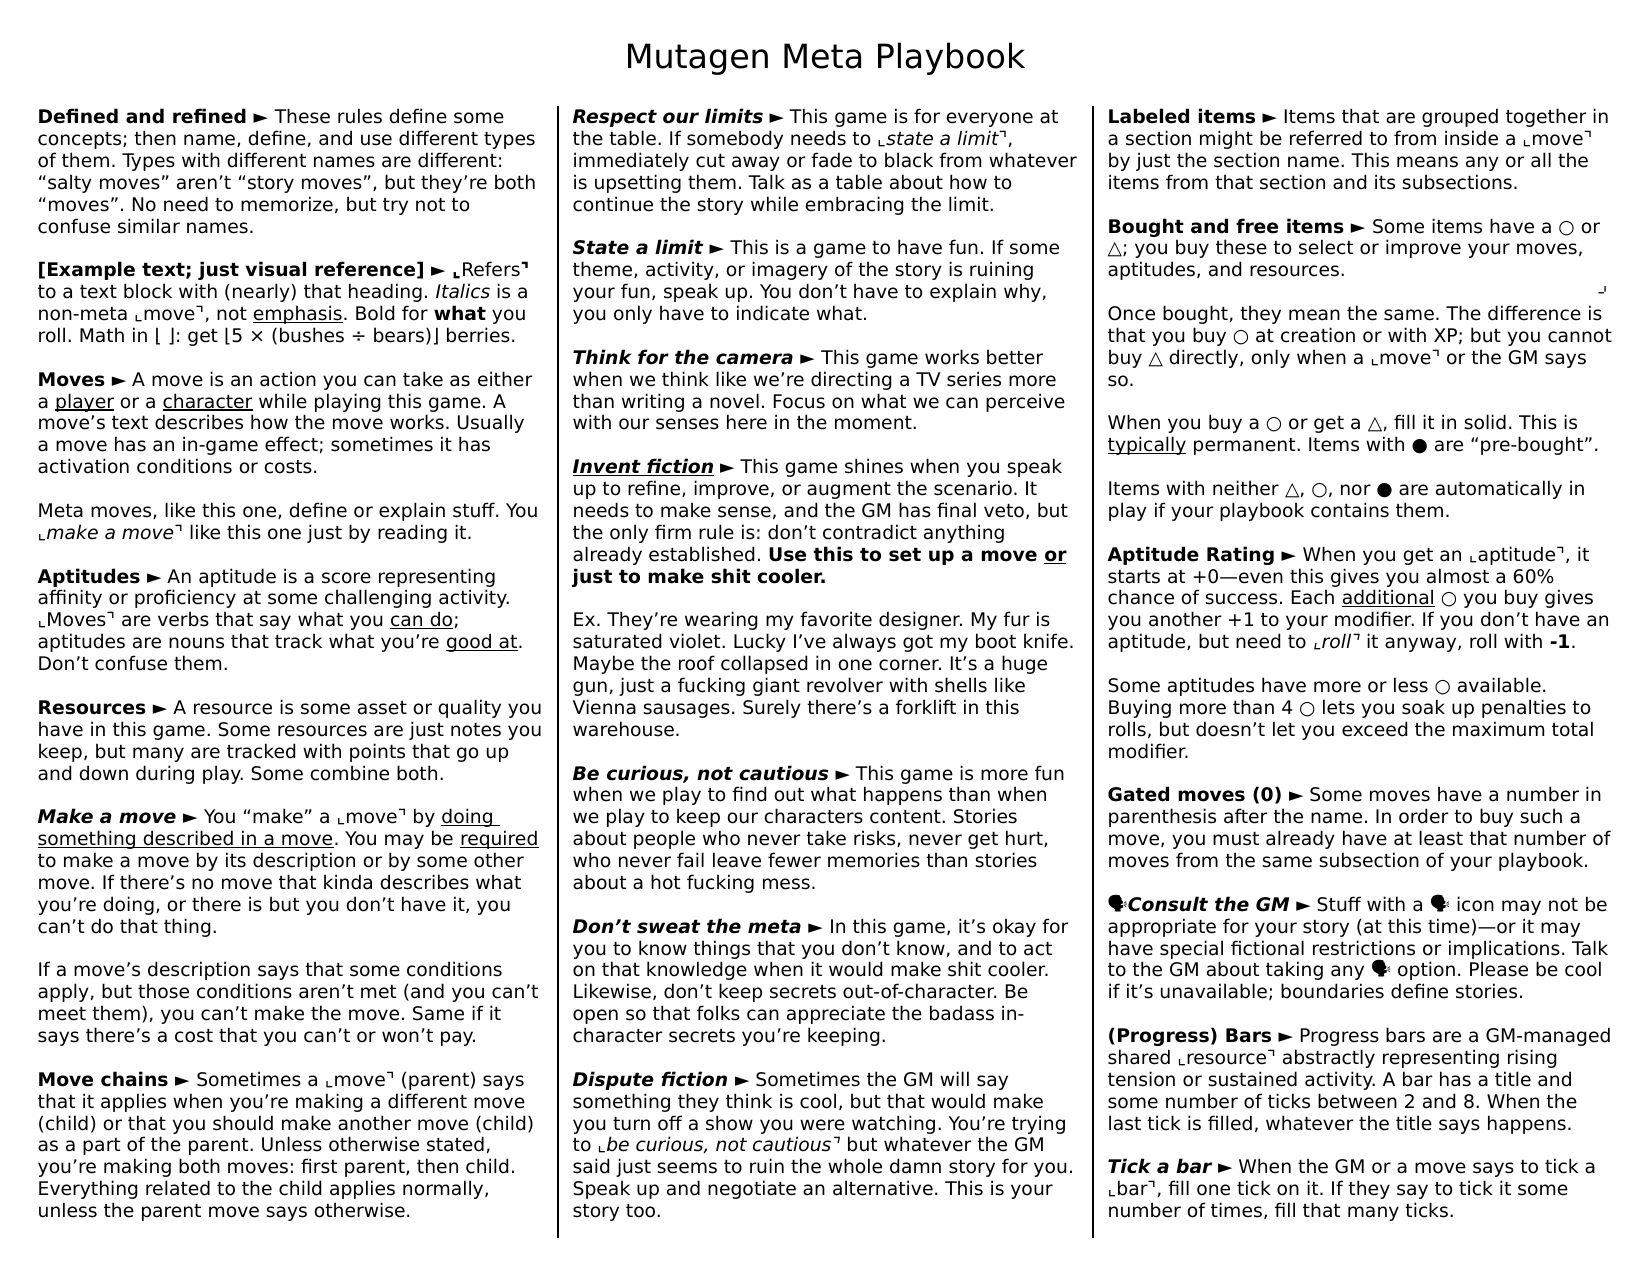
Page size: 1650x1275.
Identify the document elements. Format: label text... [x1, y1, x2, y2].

subtitle Ex. They’re wearing my favorite designer. My fur is saturated violet. Lucky I’ve always got my boot knife. Maybe the roof collapsed in one corner. It’s a huge gun, just a fucking giant revolver with shells like Vienna sausages. Surely there’s a forklift in this warehouse. [572, 609, 1077, 741]
text Bought and free items ► Some items have a ○ or △; you buy these to select or improve your moves, aptitudes, and resources. [1107, 216, 1612, 281]
text Some aptitudes have more or less ○ available. Buying more than 4 ○ lets you soak up penalties to rolls, but doesn’t let you exceed the maximum total modifier. [1107, 675, 1612, 763]
text Move chains ► Sometimes a ⌞move⌝ (parent) says that it applies when you’re making a different move (child) or that you should make another move (child) as a part of the parent. Unless otherwise stated, you’re making both moves: first parent, then child. Everything related to the child applies normally, unless the parent move says otherwise. [37, 1069, 542, 1222]
text Defined and refined ► These rules define some concepts; then name, define, and use different types of them. Types with different names are different: “salty moves” aren’t “story moves”, but they’re both “moves”. No need to memorize, but try not to confuse similar names. [37, 106, 542, 238]
subtitle Invent fiction ► This game shines when you speak up to refine, improve, or augment the scenario. It needs to make sense, and the GM has final veto, but the only firm rule is: don’t contradict anything already established. Use this to set up a move or just to make shit cooler. [572, 456, 1077, 588]
text When you buy a ○ or get a △, fill it in solid. This is typically permanent. Items with ● are “pre-bought”. [1107, 413, 1612, 456]
text Meta moves, like this one, define or explain stuff. You ⌞make a move⌝ like this one just by reading it. [37, 500, 542, 544]
text Items with neither △, ○, nor ● are automatically in play if your playbook contains them. [1107, 478, 1612, 522]
text Resources ► A resource is some asset or quality you have in this game. Some resources are just notes you keep, but many are tracked with points that go up and down during play. Some combine both. [37, 697, 542, 784]
text Aptitudes ► An aptitude is a score representing affinity or proficiency at some challenging activity. ⌞Moves⌝ are verbs that say what you can do; aptitudes are nouns that track what you’re good at. Don’t confuse them. [37, 566, 542, 675]
text Moves ► A move is an action you can take as either a player or a character while playing this game. A move’s text describes how the move works. Usually a move has an in-game effect; sometimes it has activation conditions or costs. [37, 369, 542, 478]
text (Progress) Bars ► Progress bars are a GM-managed shared ⌞resource⌝ abstractly representing rising tension or sustained activity. A bar has a title and some number of ticks between 2 and 8. When the last tick is filled, whatever the title says happens. [1107, 1025, 1612, 1134]
text Labeled items ► Items that are grouped together in a section might be referred to from inside a ⌞move⌝ by just the section name. This means any or all the items from that section and its subsections. [1107, 106, 1612, 194]
subtitle Don’t sweat the meta ► In this game, it’s okay for you to know things that you don’t know, and to act on that knowledge when it would make shit cooler. Likewise, don’t keep secrets out-of-character. Be open so that folks can appreciate the badass in-character secrets you’re keeping. [572, 916, 1077, 1047]
subtitle Think for the camera ► This game works better when we think like we’re directing a TV series more than writing a novel. Focus on what we can perceive with our senses here in the moment. [572, 347, 1077, 434]
text Gated moves (0) ► Some moves have a number in parenthesis after the name. In order to buy such a move, you must already have at least that number of moves from the same subsection of your playbook. [1107, 784, 1612, 872]
text Aptitude Rating ► When you get an ⌞aptitude⌝, it starts at +0—even this gives you almost a 60% chance of success. Each additional ○ you buy gives you another +1 to your modifier. If you don’t have an aptitude, but need to ⌞roll⌝ it anyway, roll with -1. [1107, 544, 1612, 653]
text 🗣Consult the GM ► Stuff with a 🗣 icon may not be appropriate for your story (at this time)—or it may have special fictional restrictions or implications. Talk to the GM about taking any 🗣 option. Please be cool if it’s unavailable; boundaries define stories. [1107, 894, 1612, 1003]
subtitle Be curious, not cautious ► This game is more fun when we play to find out what happens than when we play to keep our characters content. Stories about people who never take risks, never get hurt, who never fail leave fewer memories than stories about a hot fucking mess. [572, 763, 1077, 894]
subtitle Dispute fiction ► Sometimes the GM will say something they think is cool, but that would make you turn off a show you were watching. You’re trying to ⌞be curious, not cautious⌝ but whatever the GM said just seems to ruin the whole damn story for you. Speak up and negotiate an alternative. This is your story too. [572, 1069, 1077, 1222]
text Make a move ► You “make” a ⌞move⌝ by doing something described in a move. You may be required to make a move by its description or by some other move. If there’s no move that kinda describes what you’re doing, or there is but you don’t have it, you can’t do that thing. [37, 806, 542, 938]
subtitle State a limit ► This is a game to have fun. If some theme, activity, or imagery of the story is ruining your fun, speak up. You don’t have to explain why, you only have to indicate what. [572, 238, 1077, 325]
text Once bought, they mean the same. The difference is that you buy ○ at creation or with XP; but you cannot buy △ directly, only when a ⌞move⌝ or the GM says so. [1107, 303, 1612, 391]
subtitle Respect our limits ► This game is for everyone at the table. If somebody needs to ⌞state a limit⌝, immediately cut away or fade to black from whatever is upsetting them. Talk as a table about how to continue the story while embracing the limit. [572, 106, 1077, 216]
text Tick a bar ► When the GM or a move says to tick a ⌞bar⌝, fill one tick on it. If they say to tick it some number of times, fill that many ticks. [1107, 1156, 1612, 1222]
subtitle ⌏ [1145, 281, 1612, 303]
text [Example text; just visual reference] ► ⌞Refers⌝ to a text block with (nearly) that heading. Italics is a non-meta ⌞move⌝, not emphasis. Bold for what you roll. Math in ⌊ ⌋: get ⌊5 × (bushes ÷ bears)⌋ berries. [37, 259, 542, 347]
text If a move’s description says that some conditions apply, but those conditions aren’t met (and you can’t meet them), you can’t make the move. Same if it says there’s a cost that you can’t or won’t pay. [37, 959, 542, 1047]
